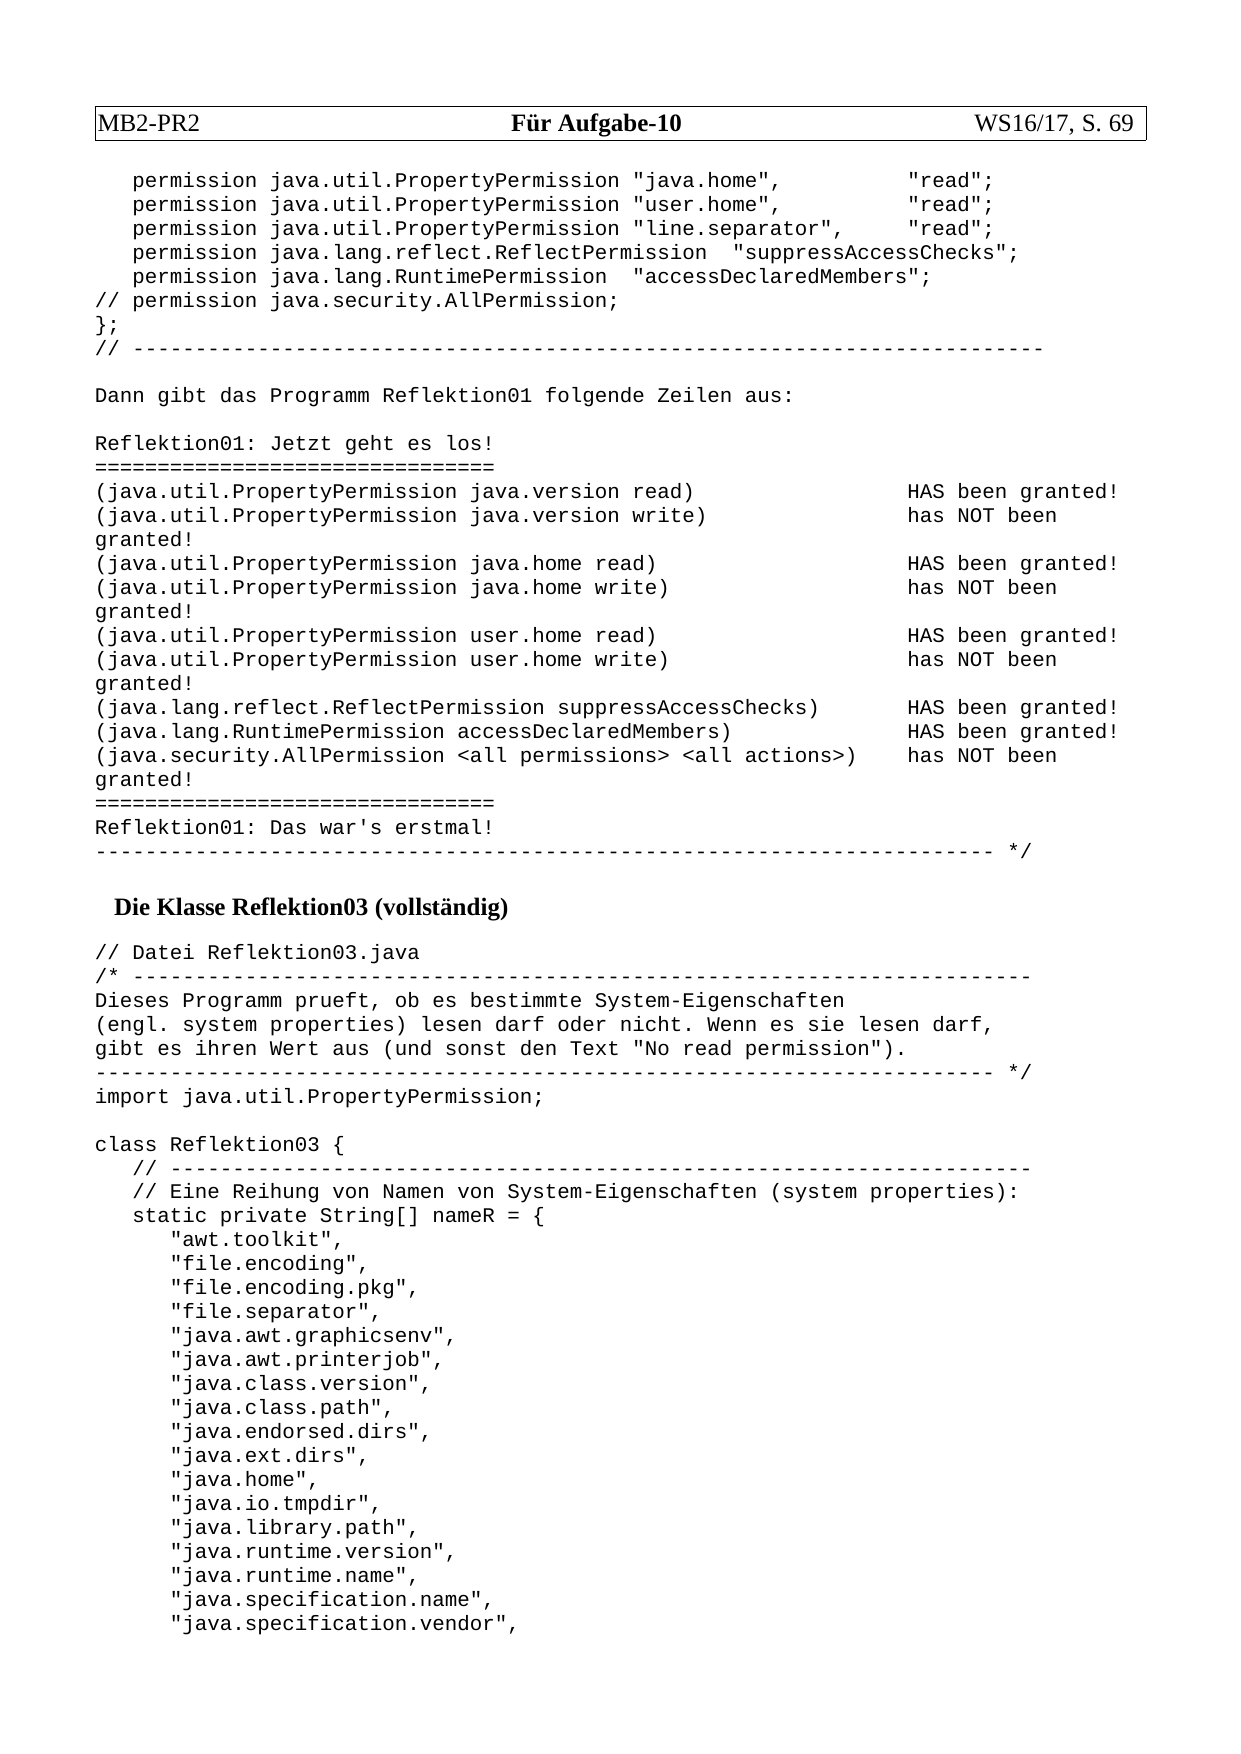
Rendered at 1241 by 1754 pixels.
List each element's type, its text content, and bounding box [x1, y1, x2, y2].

text gibt es ihren Wert aus (und sonst den Text "No read permission"). [94, 1038, 1146, 1062]
text (java.util.PropertyPermission user.home read) HAS been granted! [94, 625, 1146, 649]
text "java.library.path", [94, 1517, 1146, 1541]
text // permission java.security.AllPermission; [94, 289, 1146, 313]
text "awt.toolkit", [94, 1229, 1146, 1253]
subtitle Die Klasse Reflektion03 (vollständig) [94, 893, 1146, 921]
text ------------------------------------------------------------------------ */ [94, 1062, 1146, 1086]
text (engl. system properties) lesen darf oder nicht. Wenn es sie lesen darf, [94, 1014, 1146, 1038]
text (java.util.PropertyPermission java.version write) has NOT been granted! [94, 505, 1146, 553]
text "java.class.version", [94, 1373, 1146, 1397]
text (java.security.AllPermission <all permissions> <all actions>) has NOT been granted! [94, 745, 1146, 793]
text class Reflektion03 { [94, 1133, 1146, 1157]
text (java.util.PropertyPermission java.version read) HAS been granted! [94, 481, 1146, 505]
text permission java.util.PropertyPermission "line.separator", "read"; [94, 218, 1146, 242]
text /* ------------------------------------------------------------------------ [94, 966, 1146, 990]
text "java.io.tmpdir", [94, 1493, 1146, 1517]
text permission java.lang.reflect.ReflectPermission "suppressAccessChecks"; [94, 242, 1146, 266]
text "java.home", [94, 1469, 1146, 1493]
text Dieses Programm prueft, ob es bestimmte System-Eigenschaften [94, 990, 1146, 1014]
text Reflektion01: Das war's erstmal! [94, 817, 1146, 841]
text (java.lang.RuntimePermission accessDeclaredMembers) HAS been granted! [94, 721, 1146, 745]
text "java.awt.printerjob", [94, 1349, 1146, 1373]
text import java.util.PropertyPermission; [94, 1086, 1146, 1109]
text permission java.util.PropertyPermission "java.home", "read"; [94, 170, 1146, 194]
text "file.separator", [94, 1301, 1146, 1325]
text "java.class.path", [94, 1397, 1146, 1421]
text "java.endorsed.dirs", [94, 1421, 1146, 1445]
text Reflektion01: Jetzt geht es los! [94, 433, 1146, 457]
text }; [94, 313, 1146, 337]
text "java.awt.graphicsenv", [94, 1325, 1146, 1349]
text static private String[] nameR = { [94, 1205, 1146, 1229]
text Dann gibt das Programm Reflektion01 folgende Zeilen aus: [94, 385, 1146, 409]
text "java.runtime.version", [94, 1541, 1146, 1565]
text ================================ [94, 793, 1146, 817]
text permission java.util.PropertyPermission "user.home", "read"; [94, 194, 1146, 218]
text ------------------------------------------------------------------------ */ [94, 841, 1146, 864]
text permission java.lang.RuntimePermission "accessDeclaredMembers"; [94, 266, 1146, 289]
text "java.specification.vendor", [94, 1613, 1146, 1637]
text (java.lang.reflect.ReflectPermission suppressAccessChecks) HAS been granted! [94, 697, 1146, 721]
text (java.util.PropertyPermission java.home write) has NOT been granted! [94, 577, 1146, 625]
text // Datei Reflektion03.java [94, 942, 1146, 966]
text // --------------------------------------------------------------------- [94, 1157, 1146, 1181]
text // ------------------------------------------------------------------------- [94, 337, 1146, 361]
text (java.util.PropertyPermission java.home read) HAS been granted! [94, 553, 1146, 577]
text "file.encoding", [94, 1253, 1146, 1277]
text ================================ [94, 457, 1146, 481]
text (java.util.PropertyPermission user.home write) has NOT been granted! [94, 649, 1146, 697]
text "java.ext.dirs", [94, 1445, 1146, 1469]
text "file.encoding.pkg", [94, 1277, 1146, 1301]
text "java.specification.name", [94, 1589, 1146, 1613]
text // Eine Reihung von Namen von System-Eigenschaften (system properties): [94, 1181, 1146, 1205]
text "java.runtime.name", [94, 1565, 1146, 1589]
